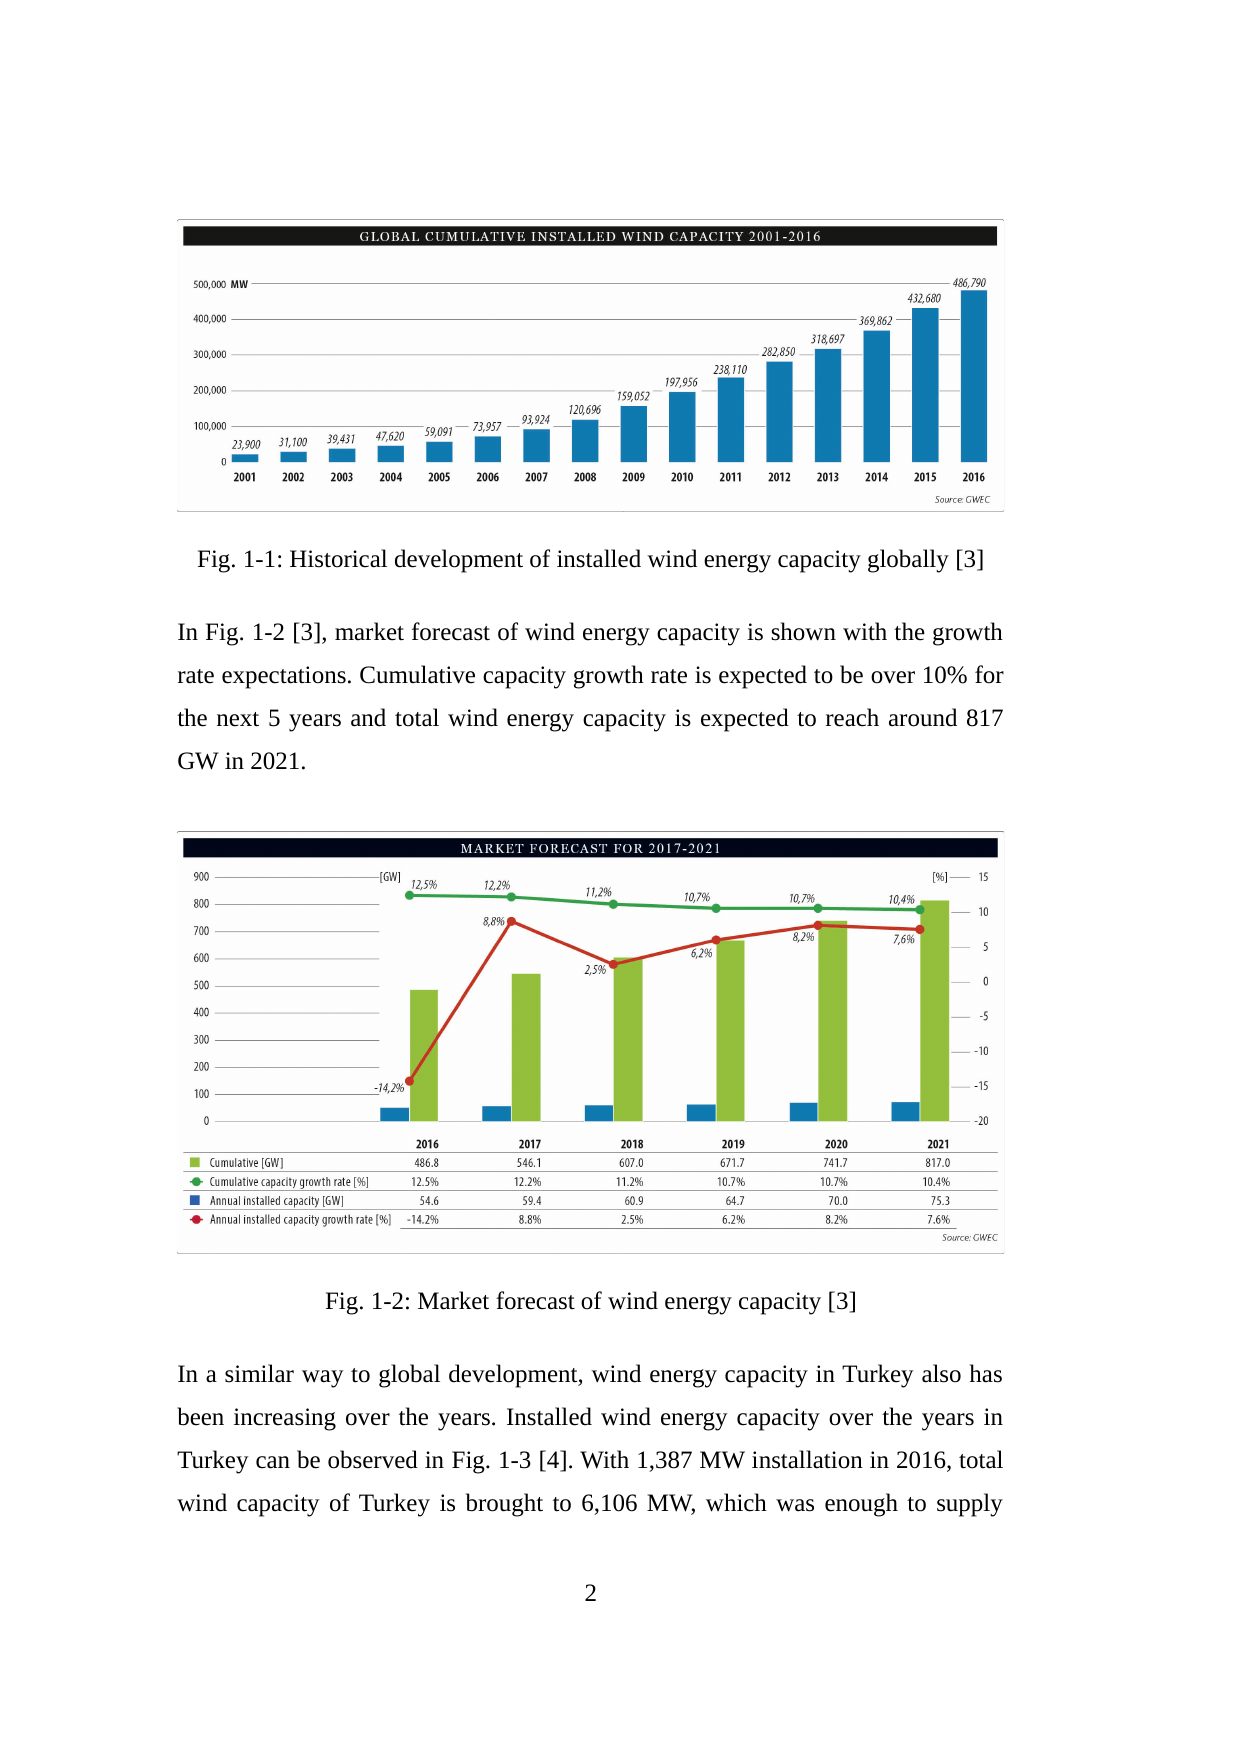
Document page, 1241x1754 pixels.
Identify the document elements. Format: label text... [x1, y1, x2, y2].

text In Fig. 1-2 [3]⁠, market forecast of wind energy capacity is shown with the growth rate expectations. Cumulative capacity growth rate is expected to be over 10% for the next 5 years and total wind energy capacity is expected to reach around 817 GW in 2021. [177, 617, 1004, 775]
text Fig. 1-2: Market forecast of wind energy capacity [3]⁠ [177, 1286, 1004, 1315]
text Fig. 1-1: Historical development of installed wind energy capacity globally [3]⁠ [177, 544, 1004, 573]
picture [177, 219, 1005, 512]
picture [177, 831, 1005, 1254]
text In a similar way to global development, wind energy capacity in Turkey also has been increasing over the years. Installed wind energy capacity over the years in Turkey can be observed in Fig. 1-3 [4]⁠. With 1,387 MW installation in 2016, total wind capacity of Turkey is brought to 6,106 MW, which was enough to supply [177, 1359, 1004, 1517]
